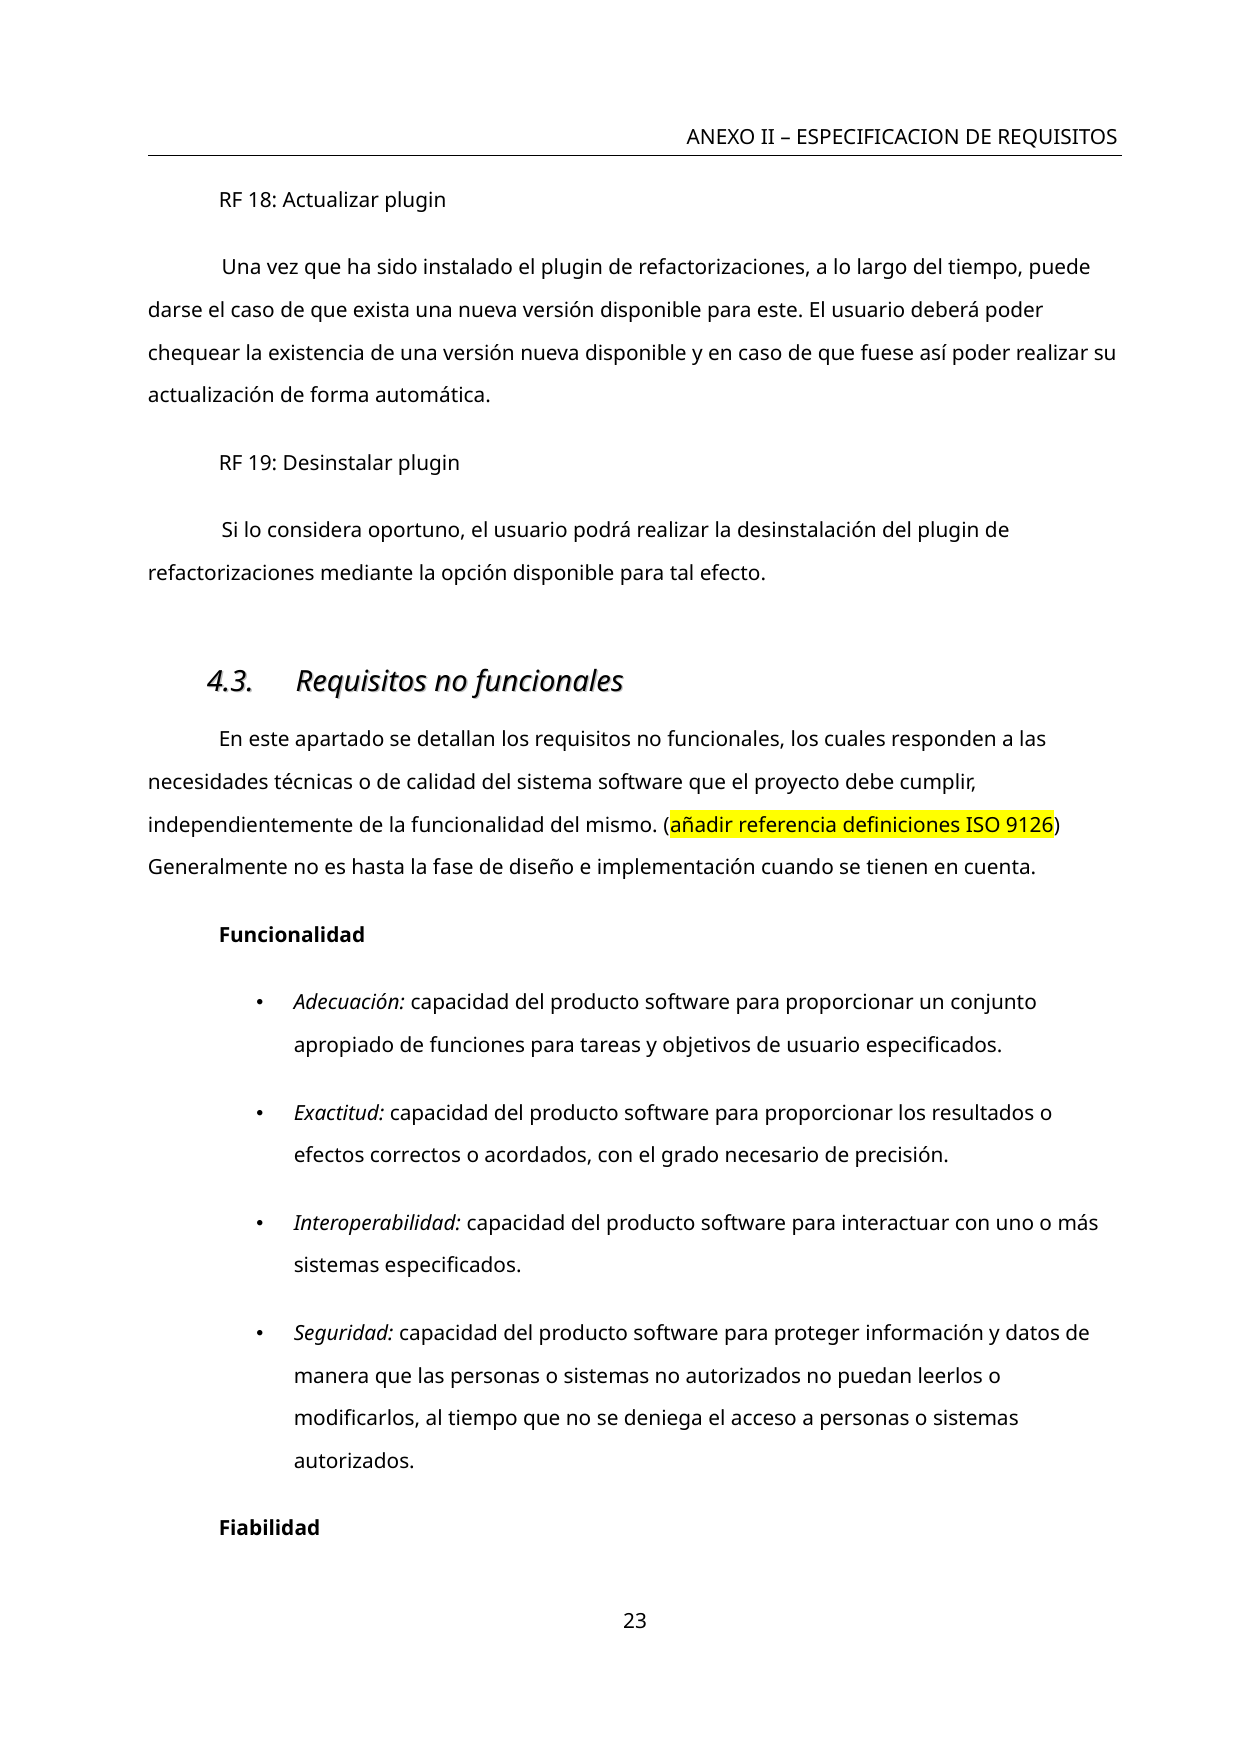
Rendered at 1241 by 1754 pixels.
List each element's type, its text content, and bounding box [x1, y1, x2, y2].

list Exactitud: capacidad del producto software para proporcionar los resultados o efectos correctos o acordados, con el grado necesario de precisión. [256, 1098, 1122, 1169]
text RF 19: Desinstalar plugin [148, 448, 1122, 476]
list Interoperabilidad: capacidad del producto software para interactuar con uno o más sistemas especificados. [256, 1208, 1122, 1279]
subtitle Requisitos no funcionales [207, 660, 1122, 699]
text Fiabilidad [148, 1513, 1122, 1542]
text En este apartado se detallan los requisitos no funcionales, los cuales responden a las necesidades técnicas o de calidad del sistema software que el proyecto debe cumplir, independientemente de la funcionalidad del mismo. (añadir referencia definiciones ISO 9126) Generalmente no es hasta la fase de diseño e implementación cuando se tienen en cuenta. [148, 724, 1122, 881]
list Seguridad: capacidad del producto software para proteger información y datos de manera que las personas o sistemas no autorizados no puedan leerlos o modificarlos, al tiempo que no se deniega el acceso a personas o sistemas autorizados. [256, 1318, 1122, 1474]
text Una vez que ha sido instalado el plugin de refactorizaciones, a lo largo del tiempo, puede darse el caso de que exista una nueva versión disponible para este. El usuario deberá poder chequear la existencia de una versión nueva disponible y en caso de que fuese así poder realizar su actualización de forma automática. [148, 252, 1122, 409]
list Adecuación: capacidad del producto software para proporcionar un conjunto apropiado de funciones para tareas y objetivos de usuario especificados. [256, 987, 1122, 1058]
text RF 18: Actualizar plugin [148, 185, 1122, 213]
text Funcionalidad [148, 920, 1122, 948]
text Si lo considera oportuno, el usuario podrá realizar la desinstalación del plugin de refactorizaciones mediante la opción disponible para tal efecto. [148, 516, 1122, 587]
